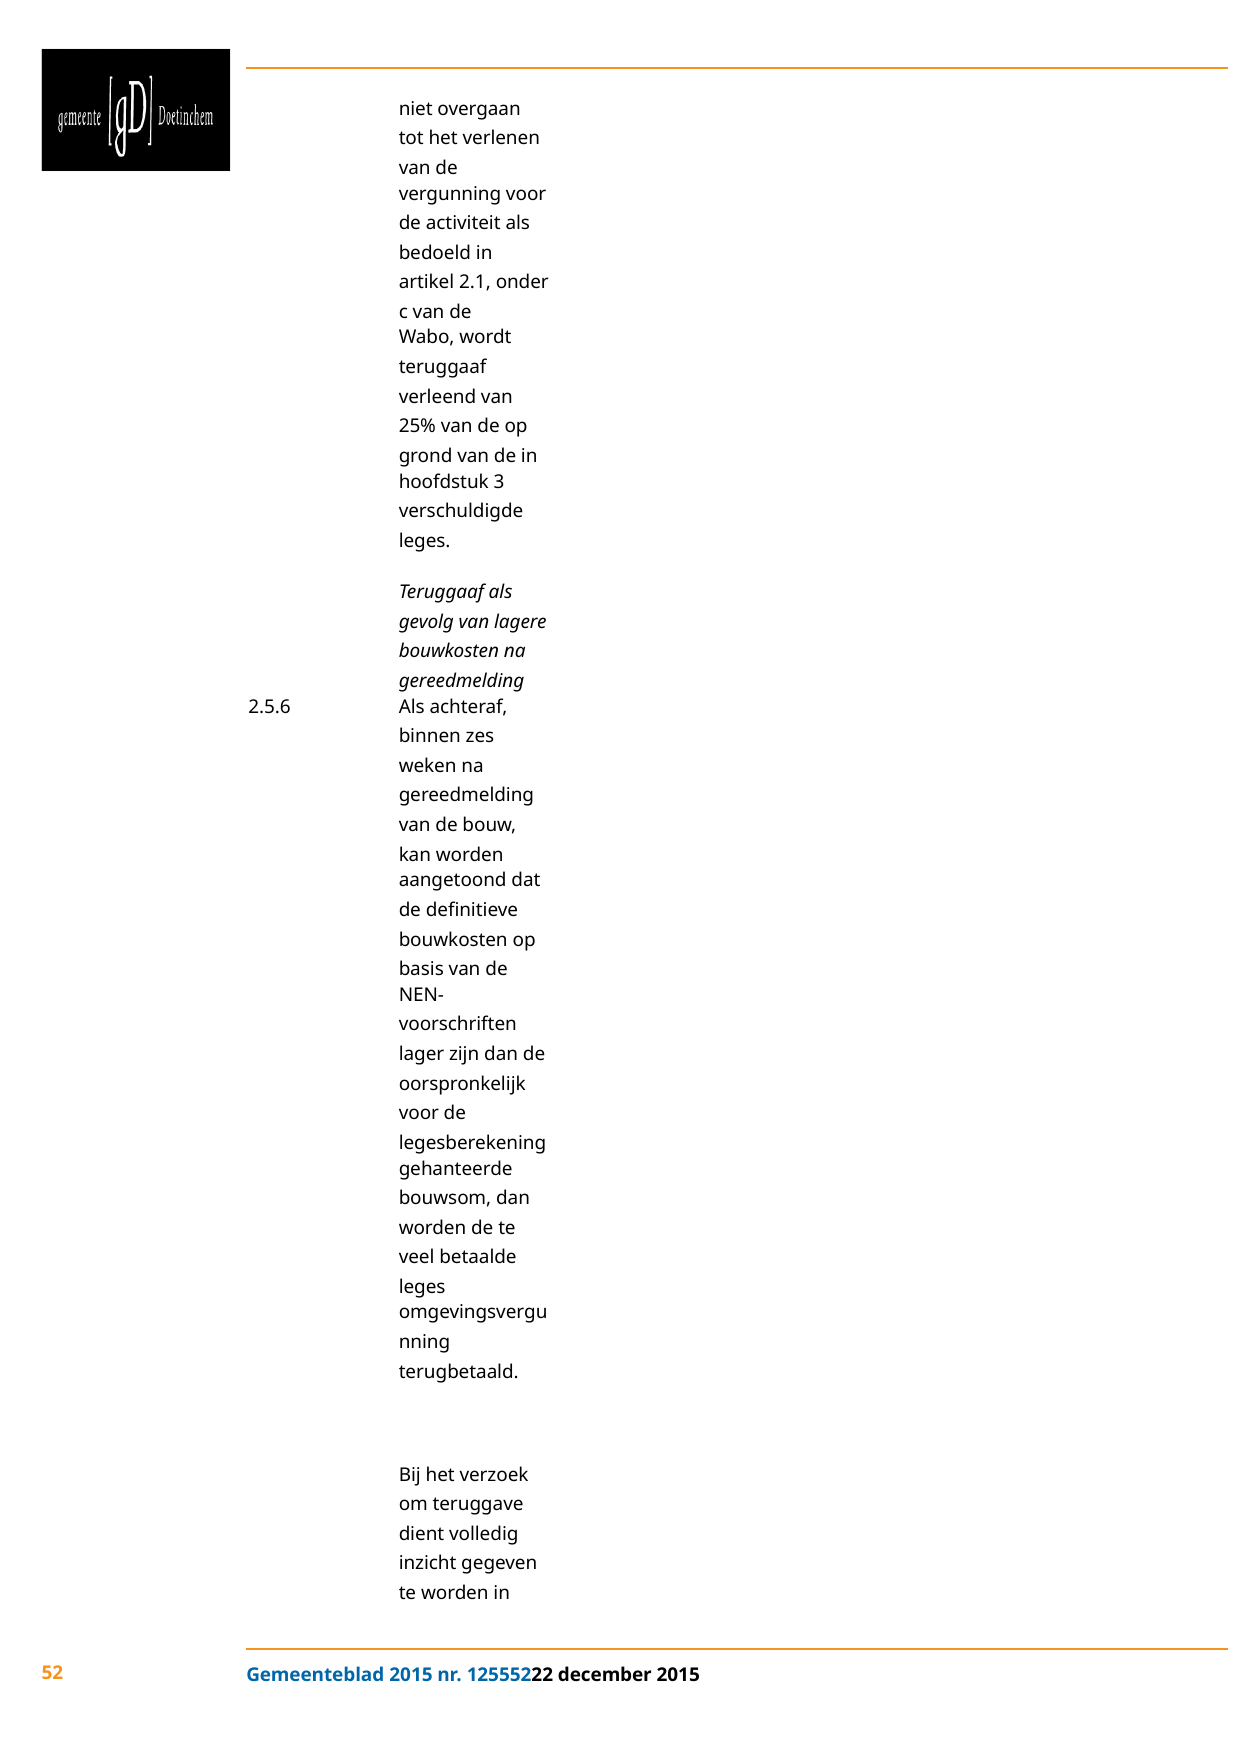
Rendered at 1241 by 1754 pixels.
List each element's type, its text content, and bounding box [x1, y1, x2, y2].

table_cell [549, 95, 700, 180]
table_cell [850, 95, 1001, 180]
table_cell [700, 1155, 850, 1299]
table_cell [549, 981, 700, 1155]
table_cell [850, 1384, 1001, 1409]
table_cell [1001, 468, 1152, 553]
table_cell vergunning voor de activiteit als bedoeld in artikel 2.1, onder c van de [399, 180, 549, 324]
table_cell [700, 180, 850, 324]
table_cell [248, 1299, 398, 1384]
table_cell [850, 324, 1001, 468]
table_cell [1001, 1409, 1152, 1435]
table_cell [850, 1435, 1001, 1461]
table_cell [1001, 95, 1152, 180]
table_cell [549, 180, 700, 324]
table_cell [248, 867, 398, 981]
picture [41, 47, 231, 172]
table_cell omgevingsvergunning terugbetaald. [399, 1299, 549, 1384]
table_cell [399, 553, 549, 578]
table_cell [700, 95, 850, 180]
table_cell [549, 693, 700, 867]
table_cell [850, 180, 1001, 324]
table_cell [248, 981, 398, 1155]
table_cell [1001, 180, 1152, 324]
table_cell [248, 579, 398, 693]
table_cell hoofdstuk 3 verschuldigde leges. [399, 468, 549, 553]
table_cell [248, 180, 398, 324]
table_cell [549, 324, 700, 468]
table_cell [1001, 1155, 1152, 1299]
table_cell [248, 468, 398, 553]
table_cell [399, 1435, 549, 1461]
table_cell [549, 579, 700, 693]
table_cell Wabo, wordt teruggaaf verleend van 25% van de op grond van de in [399, 324, 549, 468]
table_cell [700, 468, 850, 553]
table_cell [248, 1461, 398, 1605]
table_cell [1001, 693, 1152, 867]
table_cell [850, 1155, 1001, 1299]
table_cell 2.5.6 [248, 693, 398, 867]
table_cell [1001, 1299, 1152, 1384]
table_cell [1001, 1461, 1152, 1605]
table_cell [700, 324, 850, 468]
table_cell [549, 1409, 700, 1435]
table_cell [700, 1435, 850, 1461]
table_cell [248, 95, 398, 180]
table_cell [549, 867, 700, 981]
table_cell [549, 1384, 700, 1409]
table_cell [850, 867, 1001, 981]
table_cell NEN-voorschriften lager zijn dan de oorspronkelijk voor de legesberekening [399, 981, 549, 1155]
table_cell [700, 1461, 850, 1605]
table_cell [248, 1155, 398, 1299]
table_cell [248, 1409, 398, 1435]
table_cell [248, 1435, 398, 1461]
table_cell [850, 553, 1001, 578]
table_cell [1001, 867, 1152, 981]
table_cell gehanteerde bouwsom, dan worden de te veel betaalde leges [399, 1155, 549, 1299]
table_cell [549, 1155, 700, 1299]
table_cell [700, 867, 850, 981]
table_cell [700, 1409, 850, 1435]
table_cell [248, 1384, 398, 1409]
table_cell [1001, 1384, 1152, 1409]
table_cell [549, 468, 700, 553]
table_cell [549, 1299, 700, 1384]
table_cell [399, 1384, 549, 1409]
table_cell [549, 1435, 700, 1461]
table_cell [850, 693, 1001, 867]
table_cell [549, 1461, 700, 1605]
table_cell [399, 1409, 549, 1435]
table_cell [700, 553, 850, 578]
table_cell [850, 579, 1001, 693]
table_cell [1001, 1435, 1152, 1461]
table_cell [850, 981, 1001, 1155]
table_cell [700, 579, 850, 693]
table_cell [1001, 553, 1152, 578]
table_cell [248, 553, 398, 578]
table_cell [700, 981, 850, 1155]
table_cell [850, 1409, 1001, 1435]
table_cell [1001, 981, 1152, 1155]
table_cell aangetoond dat de definitieve bouwkosten op basis van de [399, 867, 549, 981]
table_cell [248, 324, 398, 468]
table_cell [549, 553, 700, 578]
table_cell Bij het verzoek om teruggave dient volledig inzicht gegeven te worden in [399, 1461, 549, 1605]
table_cell [700, 693, 850, 867]
table_cell niet overgaan tot het verlenen van de [399, 95, 549, 180]
table_cell [850, 468, 1001, 553]
table_cell [700, 1384, 850, 1409]
table_cell Teruggaaf als gevolg van lagere bouwkosten na gereedmelding [399, 579, 549, 693]
table_cell [700, 1299, 850, 1384]
table_cell [1001, 324, 1152, 468]
table_cell Als achteraf, binnen zes weken na gereedmelding van de bouw, kan worden [399, 693, 549, 867]
table_cell [1001, 579, 1152, 693]
table_cell [850, 1299, 1001, 1384]
table_cell [850, 1461, 1001, 1605]
